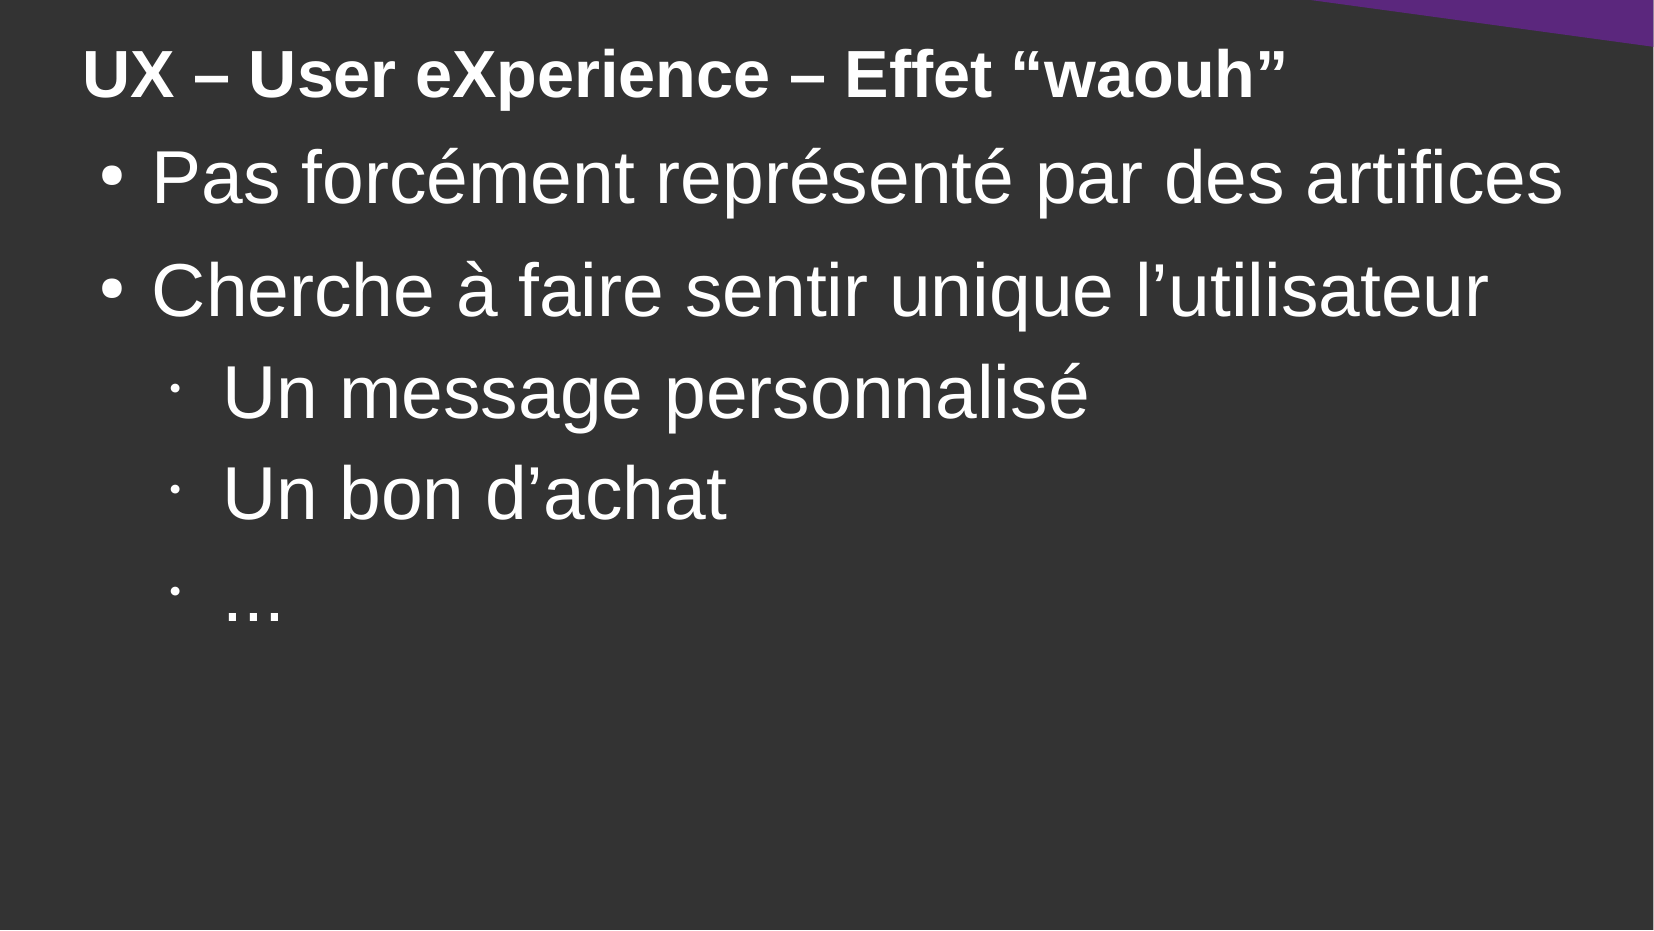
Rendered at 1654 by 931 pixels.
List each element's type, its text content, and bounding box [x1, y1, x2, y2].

list Pas forcément représenté par des artifices Cherche à faire sentir unique l’utilisateur Un message personnalisé Un bon d’achat ... [80, 135, 1620, 827]
text_box [1310, 0, 1654, 47]
title UX – User eXperience – Effet “waouh” [82, 37, 1571, 114]
